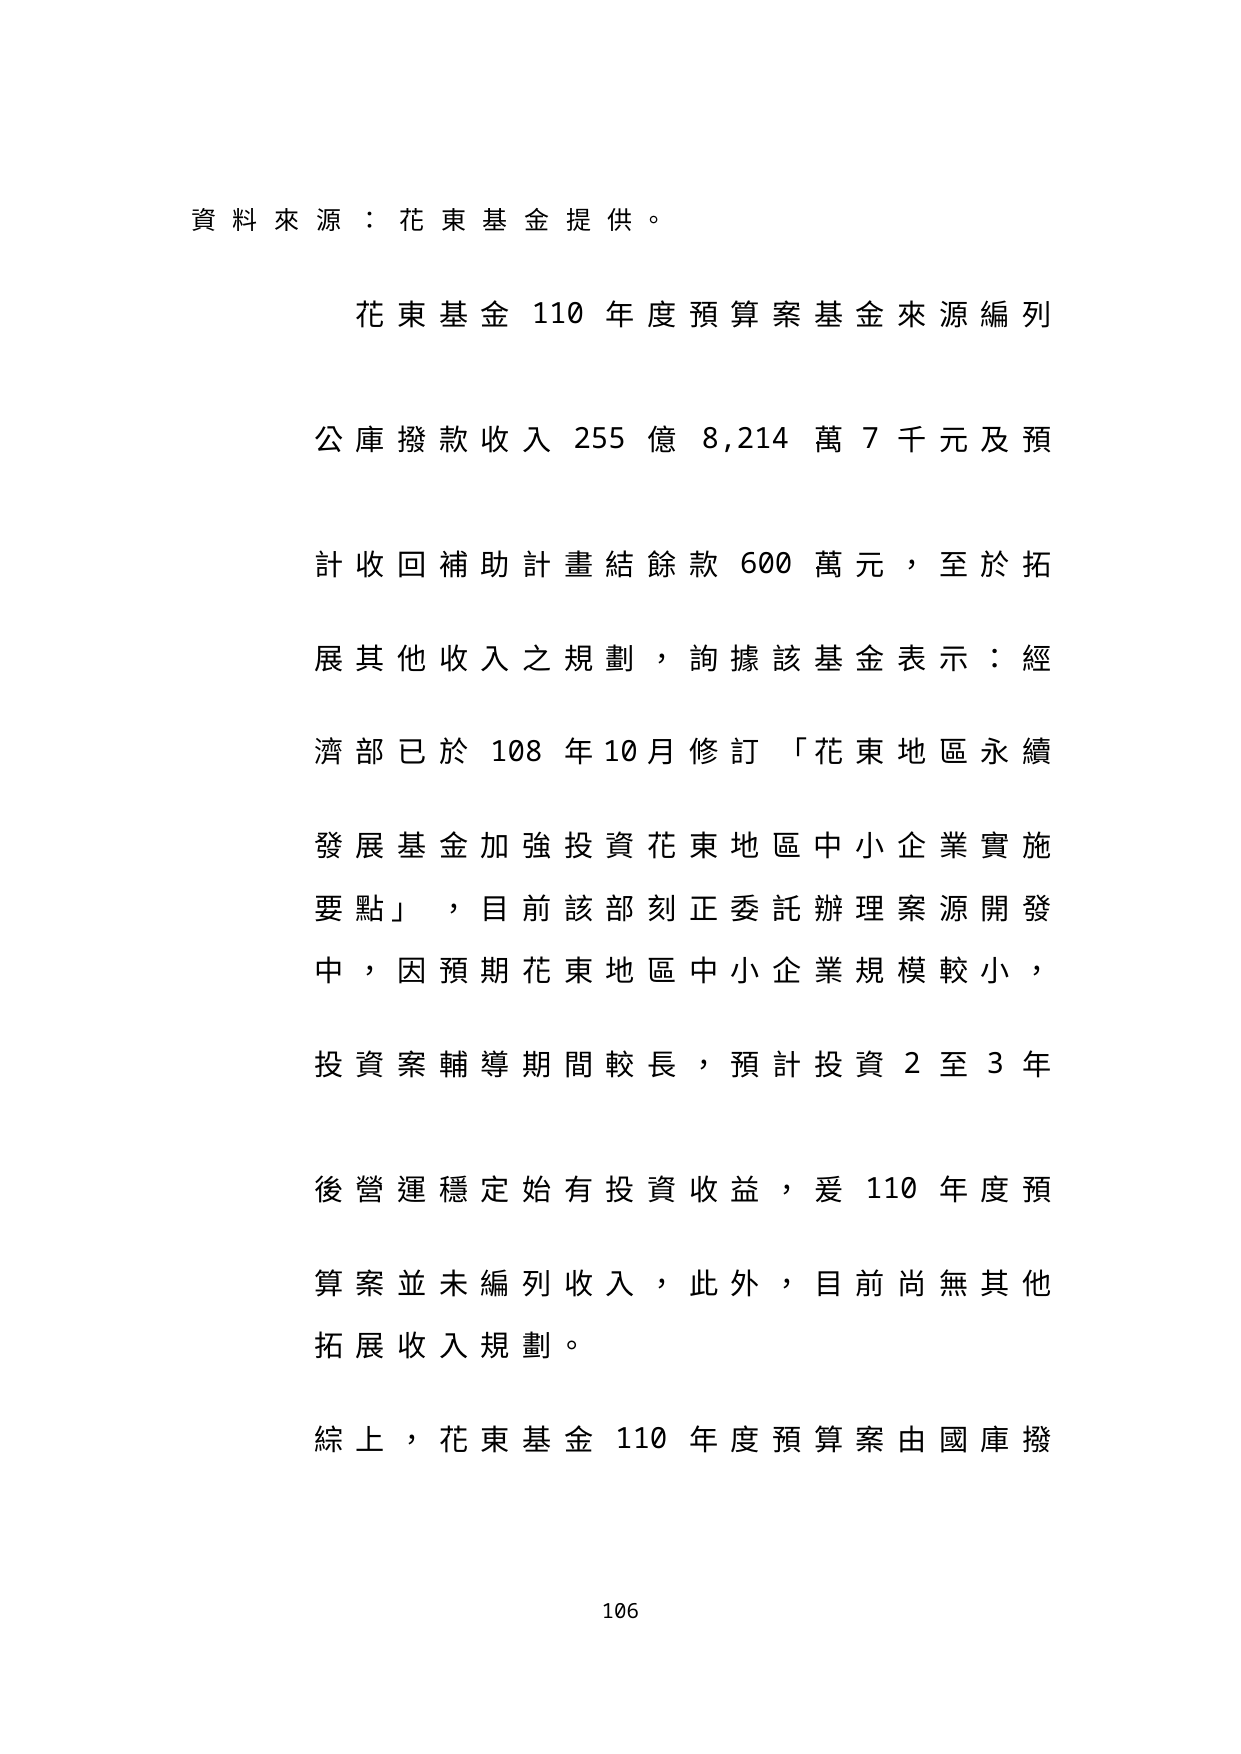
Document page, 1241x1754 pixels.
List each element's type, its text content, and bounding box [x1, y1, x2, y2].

text 資料來源：花東基金提供。 [183, 177, 1058, 240]
text 花東基金110年度預算案基金來源編列公庫撥款收入255億8,214萬7千元及預計收回補助計畫結餘款600萬元，至於拓展其他收入之規劃，詢據該基金表示：經濟部已於108年10月修訂「花東地區永續發展基金加強投資花東地區中小企業實施要點」，目前該部刻正委託辦理案源開發中，因預期花東地區中小企業規模較小，投資案輔導期間較長，預計投資2至3年後營運穩定始有投資收益，爰110年度預算案並未編列收入，此外，目前尚無其他拓展收入規劃。 [271, 240, 1058, 1365]
text 綜上，花東基金110年度預算案由國庫撥 [242, 1365, 1058, 1490]
